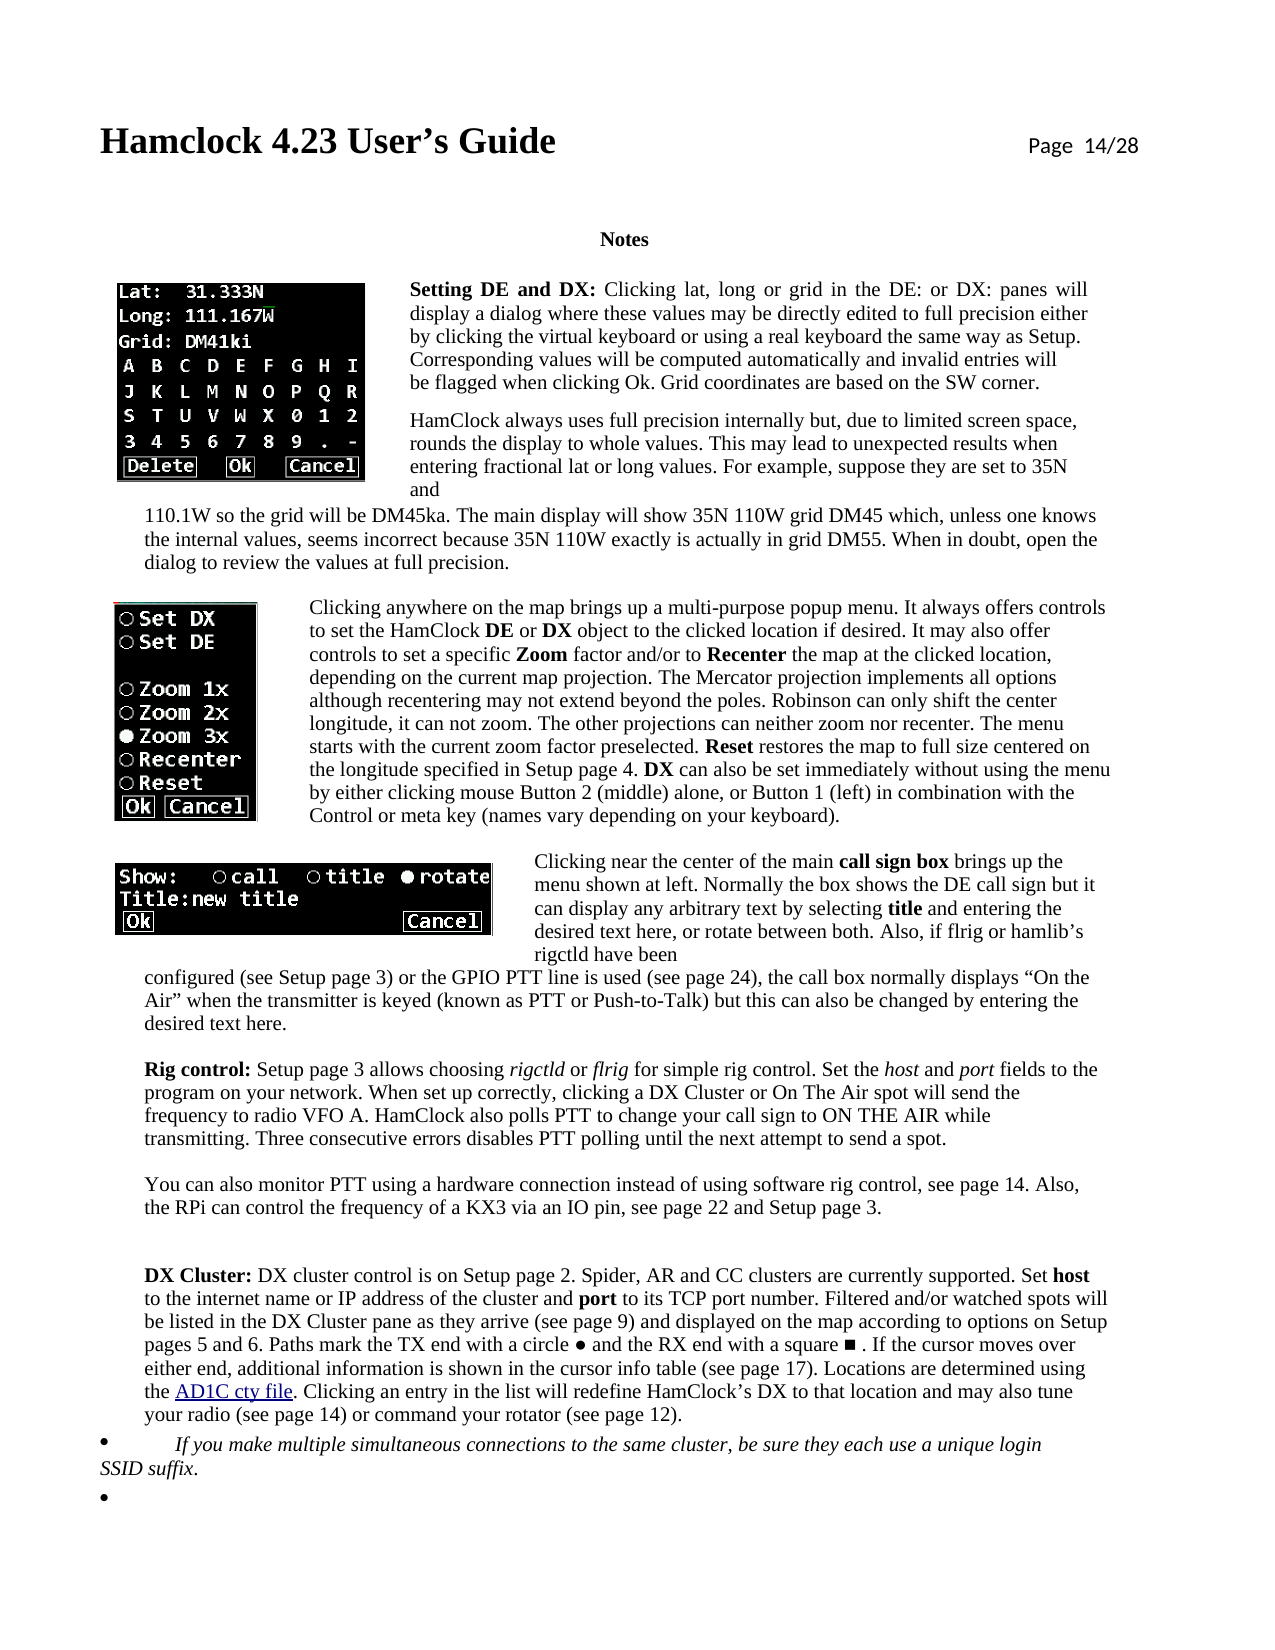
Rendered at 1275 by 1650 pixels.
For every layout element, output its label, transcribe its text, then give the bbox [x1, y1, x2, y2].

list If you make multiple simultaneous connections to the same cluster, be sure they each use a unique login SSID suffix. [100, 1433, 1061, 1480]
text Corresponding values will be computed automatically and invalid entries will be flagged when clicking Ok. Grid coordinates are based on the SW corner. [409, 348, 1057, 394]
text HamClock always uses full precision internally but, due to limited screen space, rounds the display to whole values. This may lead to unexpected results when entering fractional lat or long values. For example, suppose they are set to 35N and [409, 409, 1100, 501]
subtitle Notes [236, 227, 1012, 251]
text Rig control: Setup page 3 allows choosing rigctld or flrig for simple rig control. Set the host and port fields to the program on your network. When set up correctly, clicking a DX Cluster or On The Air spot will send the frequency to radio VFO A. HamClock also polls PTT to change your call sign to ON THE AIR while transmitting. Three consecutive errors disables PTT polling until the next attempt to send a spot. [144, 1058, 1100, 1150]
text Clicking anywhere on the map brings up a multi-purpose popup menu. It always offers controls to set the HamClock DE or DX object to the clicked location if desired. It may also offer controls to set a specific Zoom factor and/or to Recenter the map at the clicked location, depending on the current map projection. The Mercator projection implements all options although recentering may not extend beyond the poles. Robinson can only shift the center longitude, it can not zoom. The other projections can neither zoom nor recenter. The menu starts with the current zoom factor preselected. Reset restores the map to full size centered on the longitude specified in Setup page 4. DX can also be set immediately without using the menu by either clicking mouse Button 2 (middle) alone, or Button 1 (left) in combination with the Control or meta key (names vary depending on your keyboard). [309, 596, 1113, 827]
text You can also monitor PTT using a hardware connection instead of using software rig control, see page 14. Also, the RPi can control the frequency of a KX3 via an IO pin, see page 22 and Setup page 3. [144, 1173, 1100, 1219]
text DX Cluster: DX cluster control is on Setup page 2. Spider, AR and CC clusters are currently supported. Set host to the internet name or IP address of the cluster and port to its TCP port number. Filtered and/or watched spots will be listed in the DX Cluster pane as they arrive (see page 9) and displayed on the map according to options on Setup pages 5 and 6. Paths mark the TX end with a circle ● and the RX end with a square ■ . If the cursor moves over either end, additional information is shown in the cursor info table (see page 17). Locations are determined using the AD1C cty file. Clicking an entry in the list will redefine HamClock’s DX to that location and may also tune your radio (see page 14) or command your rotator (see page 12). [144, 1264, 1109, 1426]
text 110.1W so the grid will be DM45ka. The main display will show 35N 110W grid DM45 which, unless one knows the internal values, seems incorrect because 35N 110W exactly is actually in grid DM55. When in doubt, open the dialog to review the values at full precision. [144, 504, 1108, 574]
text configured (see Setup page 3) or the GPIO PTT line is used (see page 24), the call box normally displays “On the Air” when the transmitter is keyed (known as PTT or Push-to-Talk) but this can also be changed by entering the desired text here. [144, 966, 1108, 1035]
picture [116, 283, 366, 482]
picture [113, 602, 258, 822]
text Setting DE and DX: Clicking lat, long or grid in the DE: or DX: panes will display a dialog where these values may be directly edited to full precision either by clicking the virtual keyboard or using a real keyboard the same way as Setup. [409, 278, 1088, 348]
picture [115, 863, 493, 936]
text Clicking near the center of the main call sign box brings up the menu shown at left. Normally the box shows the DE call sign but it can display any arbitrary text by selecting title and entering the desired text here, or rotate between both. Also, if flrig or hamlib’s rigctld have been [534, 850, 1108, 966]
